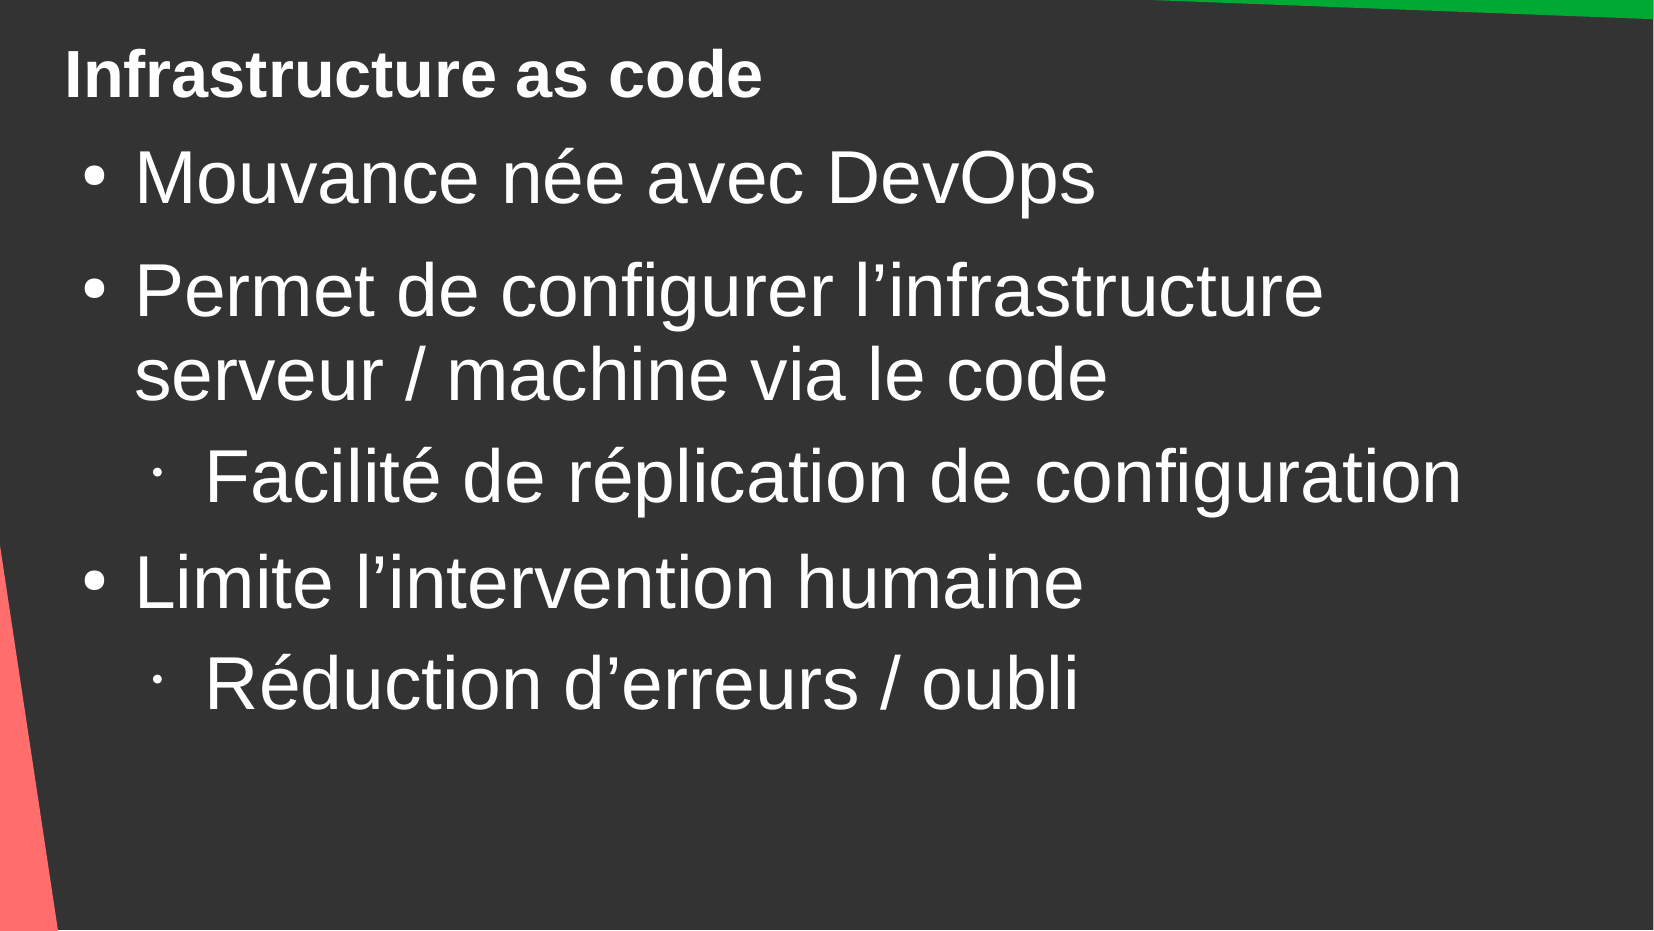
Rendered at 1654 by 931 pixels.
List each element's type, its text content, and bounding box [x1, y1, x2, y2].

list Mouvance née avec DevOps Permet de configurer l’infrastructure serveur / machine via le code Facilité de réplication de configuration Limite l’intervention humaine Réduction d’erreurs / oubli [63, 135, 1542, 768]
text_box [1150, 0, 1654, 20]
text_box [0, 545, 59, 931]
title Infrastructure as code [64, 37, 1388, 115]
